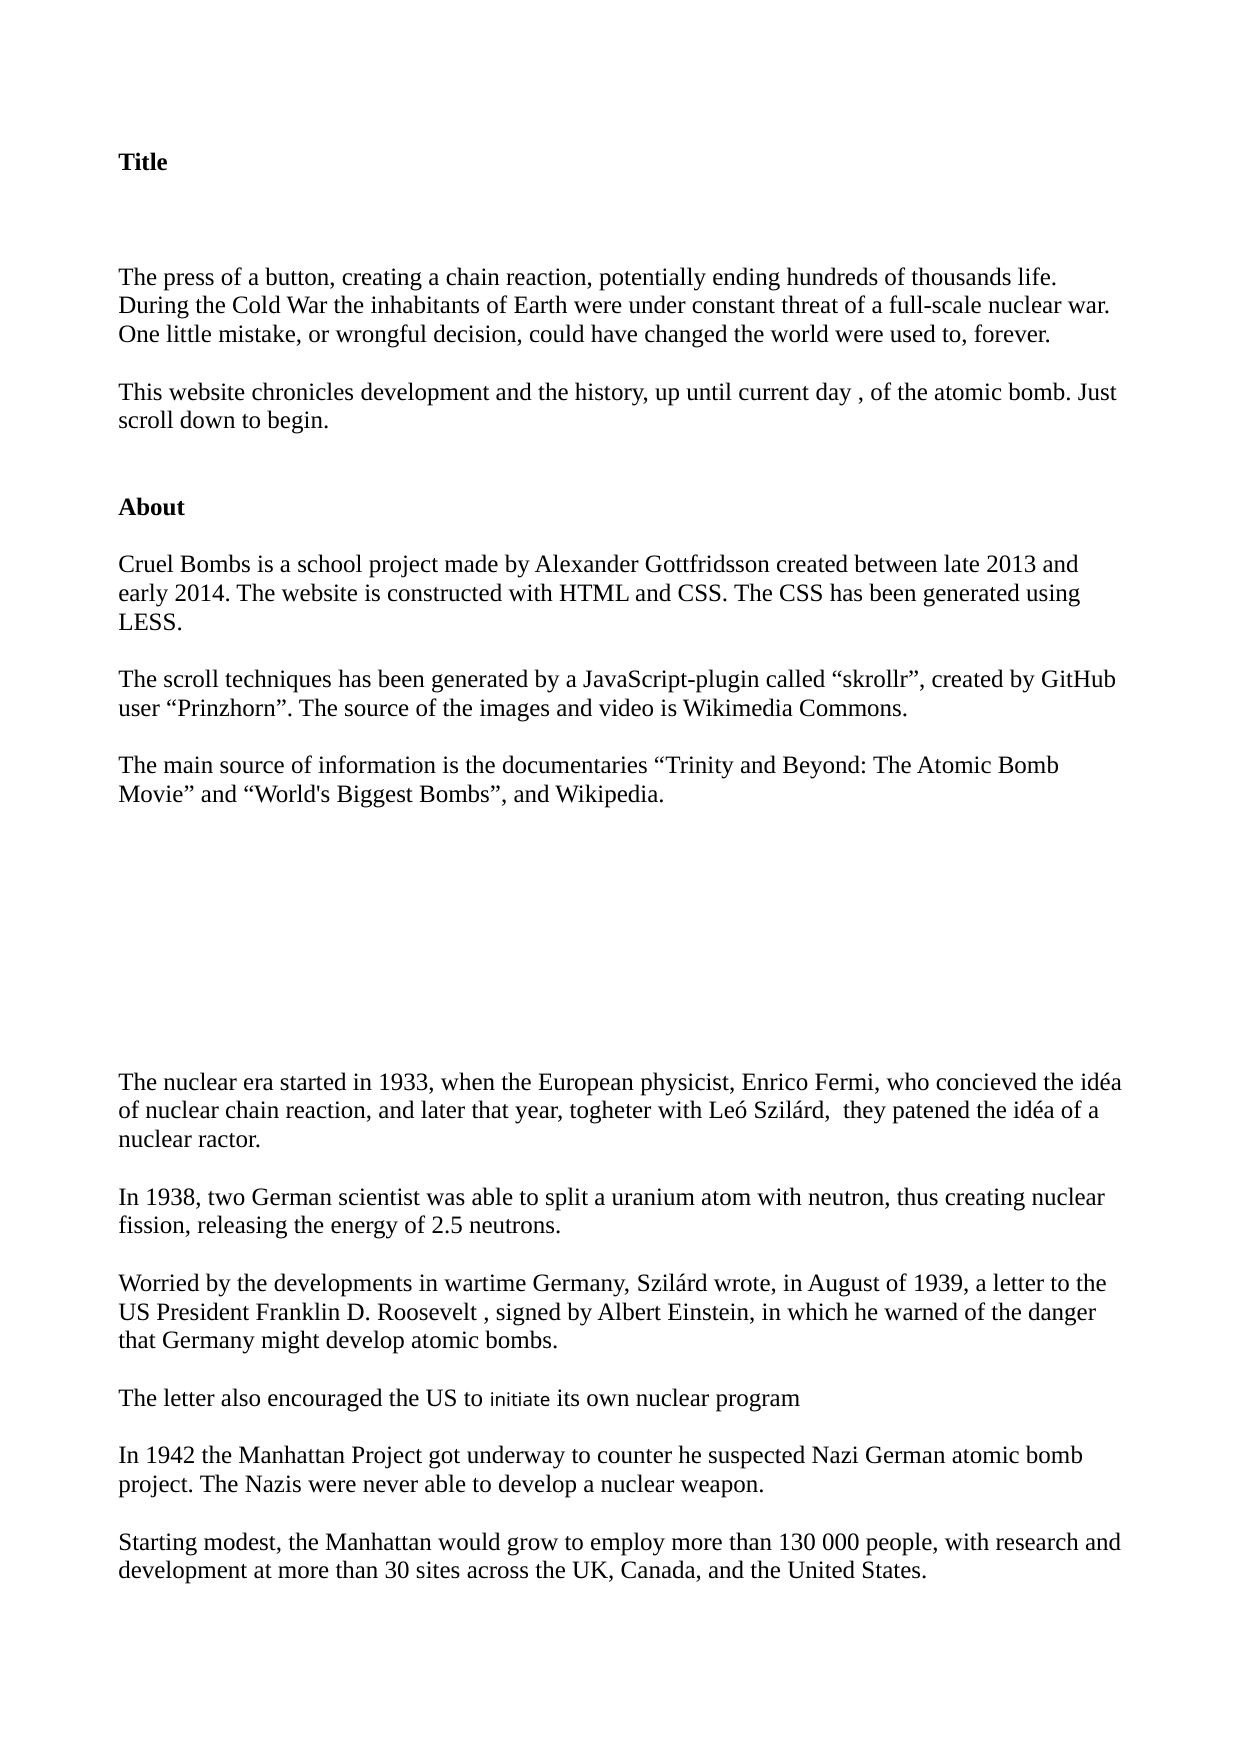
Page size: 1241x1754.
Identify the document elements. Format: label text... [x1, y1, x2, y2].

text About [118, 492, 1122, 521]
text The scroll techniques has been generated by a JavaScript-plugin called “skrollr”, created by GitHub user “Prinzhorn”. The source of the images and video is Wikimedia Commons. [118, 664, 1122, 722]
text In 1942 the Manhattan Project got underway to counter he suspected Nazi German atomic bomb project. The Nazis were never able to develop a nuclear weapon. [118, 1441, 1122, 1498]
text Worried by the developments in wartime Germany, Szilárd wrote, in August of 1939, a letter to the US President Franklin D. Roosevelt , signed by Albert Einstein, in which he warned of the danger that Germany might develop atomic bombs. [118, 1268, 1122, 1354]
text In 1938, two German scientist was able to split a uranium atom with neutron, thus creating nuclear fission, releasing the energy of 2.5 neutrons. [118, 1182, 1122, 1239]
text Title [118, 147, 1122, 176]
text The main source of information is the documentaries “Trinity and Beyond: The Atomic Bomb Movie” and “World's Biggest Bombs”, and Wikipedia. [118, 751, 1122, 808]
text The press of a button, creating a chain reaction, potentially ending hundreds of thousands life. During the Cold War the inhabitants of Earth were under constant threat of a full-scale nuclear war. One little mistake, or wrongful decision, could have changed the world were used to, forever. [118, 262, 1122, 348]
text The nuclear era started in 1933, when the European physicist, Enrico Fermi, who concieved the idéa of nuclear chain reaction, and later that year, togheter with Leó Szilárd, they patened the idéa of a nuclear ractor. [118, 1067, 1122, 1153]
text Cruel Bombs is a school project made by Alexander Gottfridsson created between late 2013 and early 2014. The website is constructed with HTML and CSS. The CSS has been generated using LESS. [118, 549, 1122, 636]
text This website chronicles development and the history, up until current day , of the atomic bomb. Just scroll down to begin. [118, 377, 1122, 434]
text Starting modest, the Manhattan would grow to employ more than 130 000 people, with research and development at more than 30 sites across the UK, Canada, and the United States. [118, 1527, 1122, 1584]
text The letter also encouraged the US to initiate its own nuclear program [118, 1383, 1122, 1412]
